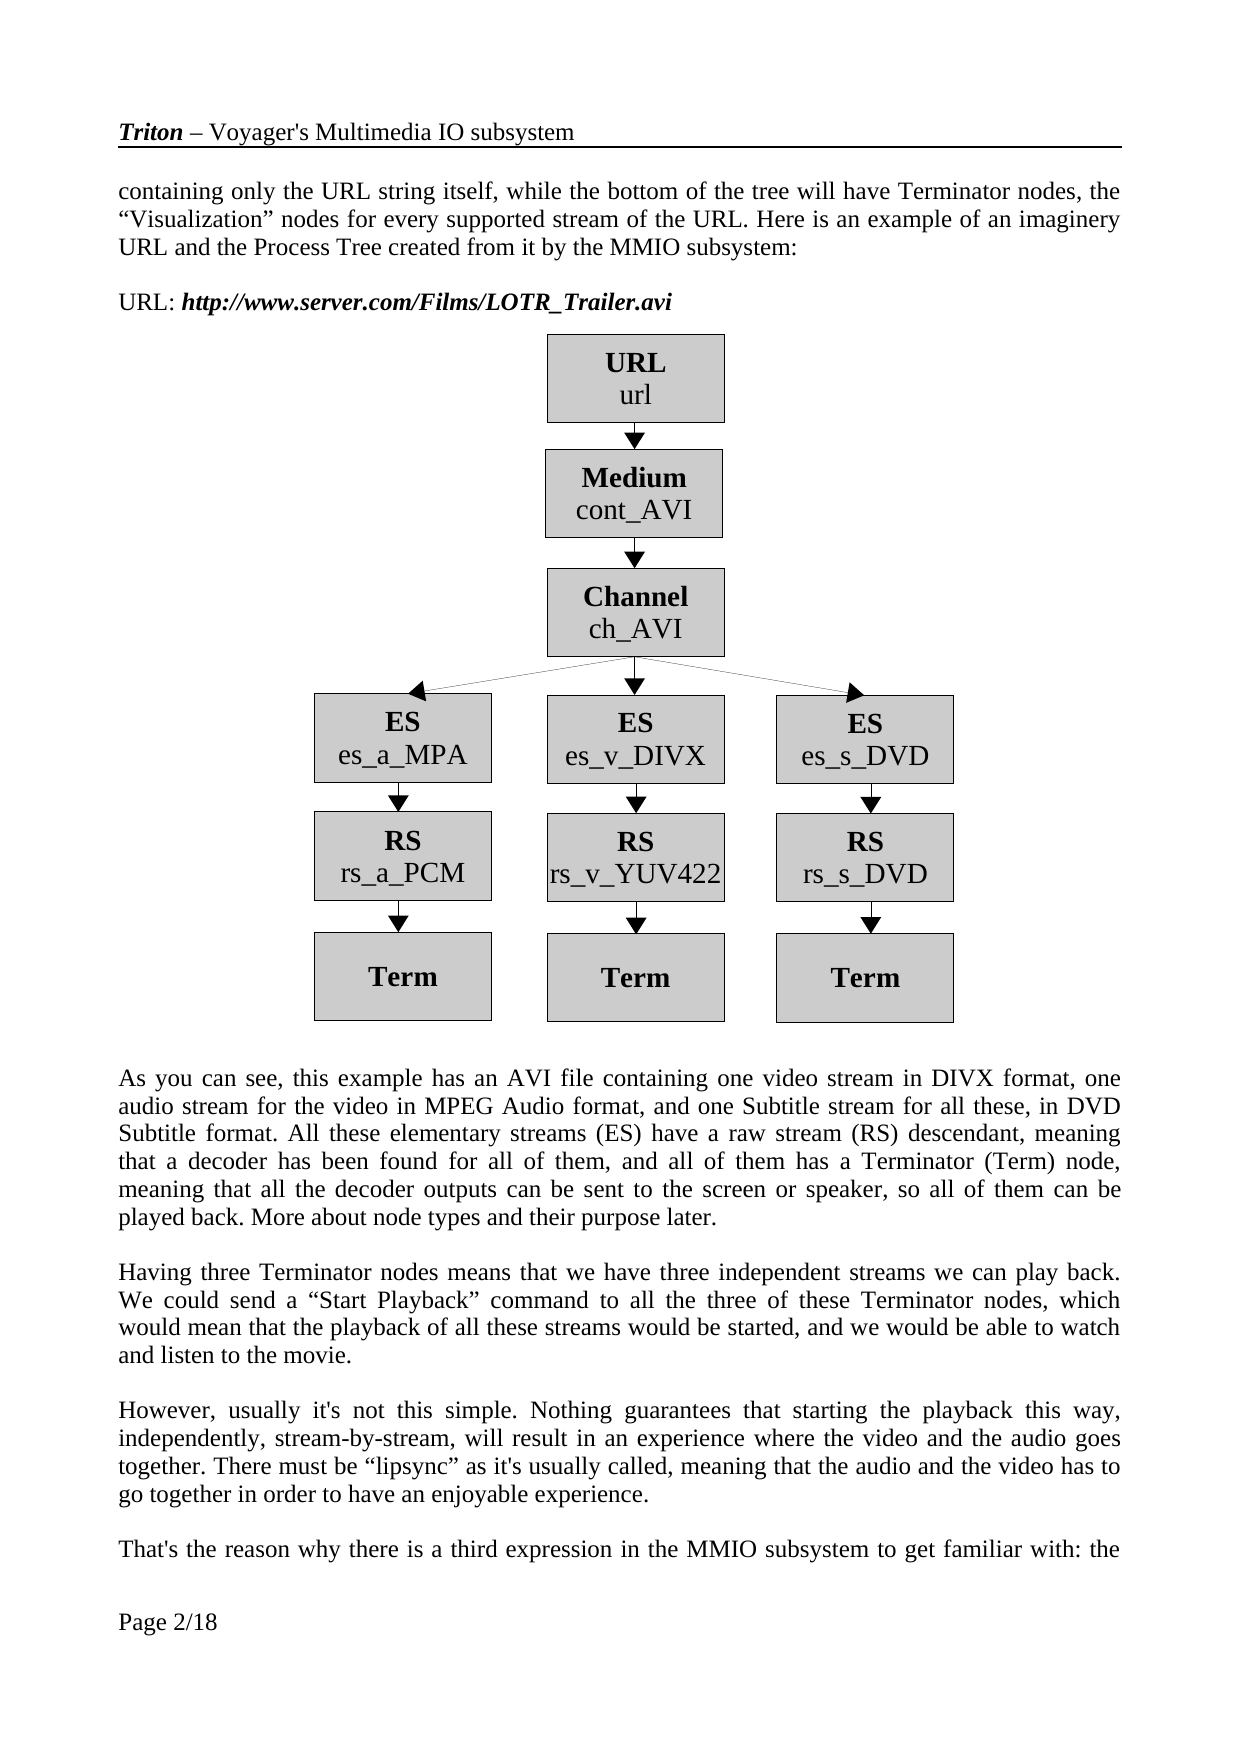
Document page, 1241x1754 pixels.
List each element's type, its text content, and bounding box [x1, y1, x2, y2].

text Having three Terminator nodes means that we have three independent streams we can play back. We could send a “Start Playback” command to all the three of these Terminator nodes, which would mean that the playback of all these streams would be started, and we would be able to watch and listen to the movie. [118, 1258, 1122, 1369]
text However, usually it's not this simple. Nothing guarantees that starting the playback this way, independently, stream-by-stream, will result in an experience where the video and the audio goes together. There must be “lipsync” as it's usually called, meaning that the audio and the video has to go together in order to have an enjoyable experience. [118, 1397, 1122, 1507]
text containing only the URL string itself, while the bottom of the tree will have Terminator nodes, the “Visualization” nodes for every supported stream of the URL. Here is an example of an imaginery URL and the Process Tree created from it by the MMIO subsystem: [118, 177, 1122, 261]
text That's the reason why there is a third expression in the MMIO subsystem to get familiar with: the [118, 1535, 1122, 1563]
text As you can see, this example has an AVI file containing one video stream in DIVX format, one audio stream for the video in MPEG Audio format, and one Subtitle stream for all these, in DVD Subtitle format. All these elementary streams (ES) have a raw stream (RS) descendant, meaning that a decoder has been found for all of them, and all of them has a Terminator (Term) node, meaning that all the decoder outputs can be sent to the screen or speaker, so all of them can be played back. More about node types and their purpose later. [118, 1064, 1122, 1230]
text URL: http://www.server.com/Films/LOTR_Trailer.avi [118, 288, 1122, 316]
